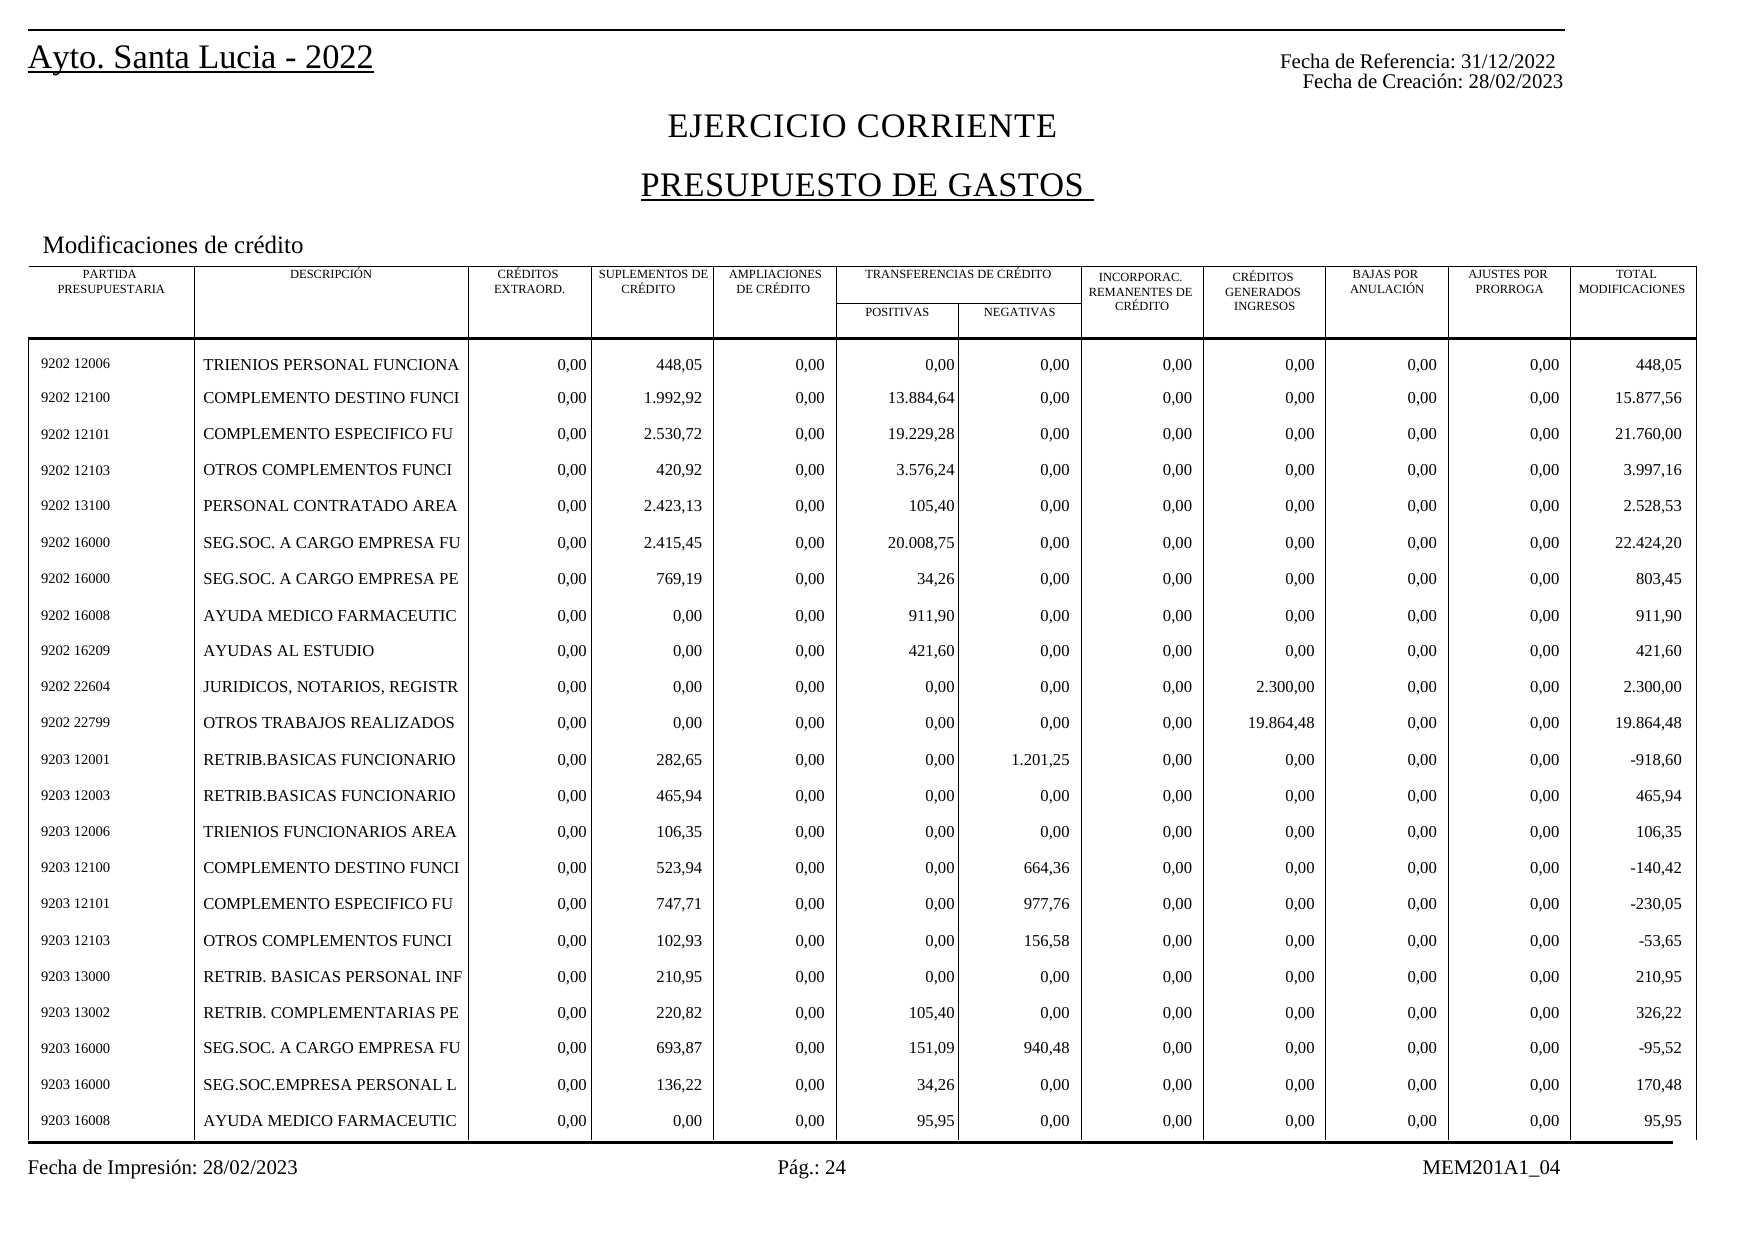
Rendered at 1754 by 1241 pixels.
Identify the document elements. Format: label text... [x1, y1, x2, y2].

table_cell 0,00 [1449, 1030, 1570, 1066]
table_cell 0,00 [959, 813, 1081, 849]
table_cell 0,00 [469, 596, 591, 632]
table_cell 9203 12001 [29, 741, 194, 777]
table_cell TRIENIOS FUNCIONARIOS AREA [195, 813, 468, 849]
table_cell 0,00 [1449, 1102, 1570, 1140]
table_cell -918,60 [1571, 741, 1696, 777]
table_cell 0,00 [1082, 922, 1203, 957]
table_cell 0,00 [714, 1066, 836, 1102]
table_cell 105,40 [837, 994, 958, 1029]
table_cell 0,00 [714, 1030, 836, 1066]
table_cell 0,00 [837, 885, 958, 922]
table_cell 9202 16209 [29, 632, 194, 668]
table_cell 0,00 [959, 596, 1081, 632]
table_cell 0,00 [1326, 632, 1448, 668]
table_cell 0,00 [469, 524, 591, 560]
table_cell 34,26 [837, 560, 958, 596]
table_cell 9203 12103 [29, 922, 194, 957]
table_cell POSITIVAS [837, 304, 958, 337]
table_cell 0,00 [1326, 340, 1448, 379]
table_cell 0,00 [1449, 994, 1570, 1029]
table_cell 0,00 [1082, 379, 1203, 416]
table_cell 136,22 [592, 1066, 713, 1102]
table_cell 95,95 [837, 1102, 958, 1140]
table_cell 0,00 [959, 1066, 1081, 1102]
table_cell 0,00 [1326, 813, 1448, 849]
table_cell 0,00 [1449, 1066, 1570, 1102]
table_cell 0,00 [1082, 885, 1203, 922]
table_header BAJAS POR ANULACIÓN [1326, 267, 1448, 337]
table_cell 0,00 [1326, 958, 1448, 993]
table_cell 0,00 [959, 488, 1081, 524]
text Ayto. Santa Lucia - 2022 Fecha de Referencia: 31/12/2022 [27, 40, 1697, 76]
table_cell 0,00 [1326, 1102, 1448, 1140]
table_cell 0,00 [959, 416, 1081, 452]
table_cell 9202 12103 [29, 452, 194, 487]
table_cell PERSONAL CONTRATADO AREA [195, 488, 468, 524]
table_cell 0,00 [1326, 922, 1448, 957]
table_cell 210,95 [1571, 958, 1696, 993]
table_cell 940,48 [959, 1030, 1081, 1066]
table_cell 95,95 [1571, 1102, 1696, 1140]
table_cell 0,00 [469, 705, 591, 741]
table_cell 0,00 [959, 705, 1081, 741]
table_cell 664,36 [959, 849, 1081, 885]
table_cell -95,52 [1571, 1030, 1696, 1066]
table_header TRANSFERENCIAS DE CRÉDITO [837, 267, 1081, 303]
table_cell 9202 13100 [29, 488, 194, 524]
table_cell 156,58 [959, 922, 1081, 957]
table_cell 803,45 [1571, 560, 1696, 596]
table_cell 0,00 [1082, 1066, 1203, 1102]
table_cell 769,19 [592, 560, 713, 596]
table_cell SEG.SOC.EMPRESA PERSONAL L [195, 1066, 468, 1102]
table_cell 0,00 [837, 849, 958, 885]
table_cell 0,00 [1449, 705, 1570, 741]
table_cell 0,00 [1204, 1030, 1325, 1066]
table_cell 911,90 [1571, 596, 1696, 632]
table_cell 9203 12006 [29, 813, 194, 849]
table_header TOTAL MODIFICACIONES [1571, 267, 1696, 337]
table_cell 0,00 [1326, 488, 1448, 524]
table_cell 523,94 [592, 849, 713, 885]
table_cell 0,00 [1449, 849, 1570, 885]
table_cell 9203 12101 [29, 885, 194, 922]
table_cell 0,00 [469, 416, 591, 452]
table_cell 0,00 [1082, 596, 1203, 632]
table_cell 9202 16000 [29, 524, 194, 560]
table_cell 2.300,00 [1204, 669, 1325, 704]
table_cell 0,00 [1204, 488, 1325, 524]
table_cell 0,00 [714, 632, 836, 668]
table_cell 0,00 [1082, 813, 1203, 849]
table_cell 0,00 [959, 452, 1081, 487]
table_cell 326,22 [1571, 994, 1696, 1029]
table_cell -230,05 [1571, 885, 1696, 922]
table_header AJUSTES POR PRORROGA [1449, 267, 1570, 337]
table_cell 20.008,75 [837, 524, 958, 560]
table_cell 9202 12006 [29, 340, 194, 379]
table_cell 0,00 [1326, 1030, 1448, 1066]
table_cell 0,00 [469, 958, 591, 993]
table_cell 0,00 [1449, 813, 1570, 849]
table_cell 0,00 [1082, 1030, 1203, 1066]
table_cell 0,00 [1082, 741, 1203, 777]
text EJERCICIO CORRIENTE [27, 108, 1697, 144]
table_cell 0,00 [1449, 885, 1570, 922]
table_cell 421,60 [1571, 632, 1696, 668]
table_cell 0,00 [1204, 379, 1325, 416]
table_cell 0,00 [1326, 741, 1448, 777]
table_cell 0,00 [714, 922, 836, 957]
table_cell 0,00 [837, 777, 958, 813]
table_cell 0,00 [959, 1102, 1081, 1140]
table_cell TRIENIOS PERSONAL FUNCIONA [195, 340, 468, 379]
table_cell 106,35 [592, 813, 713, 849]
table_cell COMPLEMENTO ESPECIFICO FU [195, 416, 468, 452]
table_cell 0,00 [837, 813, 958, 849]
table_cell 0,00 [1326, 524, 1448, 560]
table_cell 0,00 [469, 885, 591, 922]
table_cell 0,00 [837, 705, 958, 741]
table_cell 0,00 [837, 340, 958, 379]
table_header INCORPORAC. REMANENTES DE CRÉDITO [1082, 267, 1203, 337]
table_cell 9203 13000 [29, 958, 194, 993]
table_cell 0,00 [469, 922, 591, 957]
table_cell 151,09 [837, 1030, 958, 1066]
table_cell RETRIB. COMPLEMENTARIAS PE [195, 994, 468, 1029]
table_cell 0,00 [1204, 777, 1325, 813]
table_cell 0,00 [1204, 885, 1325, 922]
table_cell 0,00 [1326, 705, 1448, 741]
table_cell 0,00 [469, 994, 591, 1029]
table_cell SEG.SOC. A CARGO EMPRESA FU [195, 524, 468, 560]
table_cell 2.423,13 [592, 488, 713, 524]
table_cell 0,00 [1204, 596, 1325, 632]
table_cell 105,40 [837, 488, 958, 524]
table_cell 0,00 [1449, 524, 1570, 560]
table_cell 977,76 [959, 885, 1081, 922]
table_cell 0,00 [714, 813, 836, 849]
table_cell 0,00 [1326, 1066, 1448, 1102]
table_cell OTROS TRABAJOS REALIZADOS [195, 705, 468, 741]
table_cell 9202 22604 [29, 669, 194, 704]
table_cell 0,00 [1449, 922, 1570, 957]
table_cell 0,00 [714, 596, 836, 632]
table_cell 0,00 [1449, 777, 1570, 813]
table_cell 0,00 [469, 1030, 591, 1066]
table_cell 0,00 [1326, 379, 1448, 416]
table_cell 0,00 [592, 596, 713, 632]
table_cell 0,00 [1326, 849, 1448, 885]
table_cell 19.864,48 [1204, 705, 1325, 741]
table_cell 0,00 [959, 379, 1081, 416]
table_cell 0,00 [959, 669, 1081, 704]
table_cell 9203 16000 [29, 1030, 194, 1066]
table_cell 0,00 [469, 849, 591, 885]
table_cell RETRIB.BASICAS FUNCIONARIO [195, 741, 468, 777]
table_cell 2.528,53 [1571, 488, 1696, 524]
table_cell 421,60 [837, 632, 958, 668]
table_cell 0,00 [1082, 488, 1203, 524]
table_cell 9203 13002 [29, 994, 194, 1029]
table_cell 0,00 [592, 1102, 713, 1140]
table_cell 9202 12100 [29, 379, 194, 416]
table_cell 0,00 [469, 669, 591, 704]
table_cell JURIDICOS, NOTARIOS, REGISTR [195, 669, 468, 704]
table_cell 0,00 [1326, 777, 1448, 813]
table_cell 0,00 [1204, 922, 1325, 957]
table_cell 0,00 [714, 705, 836, 741]
table_cell NEGATIVAS [959, 304, 1081, 337]
table_cell 1.992,92 [592, 379, 713, 416]
table_cell COMPLEMENTO ESPECIFICO FU [195, 885, 468, 922]
table_cell 9202 16008 [29, 596, 194, 632]
table_cell -140,42 [1571, 849, 1696, 885]
table_cell 0,00 [1449, 741, 1570, 777]
text Fecha de Impresión: 28/02/2023 Pág.: 24 MEM201A1_04 [27, 1156, 1697, 1179]
table_cell 0,00 [959, 340, 1081, 379]
table_cell 0,00 [1082, 958, 1203, 993]
table_cell 282,65 [592, 741, 713, 777]
table_cell 0,00 [469, 777, 591, 813]
table_cell 0,00 [1204, 1066, 1325, 1102]
table_cell 0,00 [1326, 416, 1448, 452]
table_cell 0,00 [959, 994, 1081, 1029]
table_cell 21.760,00 [1571, 416, 1696, 452]
table_cell 9202 22799 [29, 705, 194, 741]
table_cell 0,00 [837, 922, 958, 957]
table_cell 0,00 [837, 958, 958, 993]
table_cell 0,00 [1326, 885, 1448, 922]
table_cell 911,90 [837, 596, 958, 632]
table_cell 2.530,72 [592, 416, 713, 452]
table_cell 0,00 [1449, 452, 1570, 487]
table_cell 0,00 [469, 340, 591, 379]
table_cell 0,00 [1082, 632, 1203, 668]
table_cell 0,00 [714, 741, 836, 777]
table_header CRÉDITOS GENERADOS INGRESOS [1204, 267, 1325, 337]
table_cell COMPLEMENTO DESTINO FUNCI [195, 379, 468, 416]
table_cell 0,00 [1204, 560, 1325, 596]
table_cell 0,00 [469, 741, 591, 777]
table_cell AYUDA MEDICO FARMACEUTIC [195, 1102, 468, 1140]
table_cell 0,00 [714, 416, 836, 452]
table_cell OTROS COMPLEMENTOS FUNCI [195, 452, 468, 487]
table_cell 0,00 [1082, 560, 1203, 596]
table_cell 0,00 [469, 632, 591, 668]
table_cell 0,00 [959, 524, 1081, 560]
table_cell RETRIB.BASICAS FUNCIONARIO [195, 777, 468, 813]
table_cell 210,95 [592, 958, 713, 993]
table_cell 9203 16008 [29, 1102, 194, 1140]
table_cell 3.997,16 [1571, 452, 1696, 487]
table_cell 448,05 [592, 340, 713, 379]
table_cell 0,00 [592, 632, 713, 668]
table_cell 102,93 [592, 922, 713, 957]
table_cell 0,00 [959, 958, 1081, 993]
table_cell 0,00 [1449, 669, 1570, 704]
table_cell AYUDAS AL ESTUDIO [195, 632, 468, 668]
table_cell 0,00 [1449, 416, 1570, 452]
table_cell 3.576,24 [837, 452, 958, 487]
table_cell 0,00 [1204, 813, 1325, 849]
table_cell 747,71 [592, 885, 713, 922]
table_cell RETRIB. BASICAS PERSONAL INF [195, 958, 468, 993]
table_cell AYUDA MEDICO FARMACEUTIC [195, 596, 468, 632]
text Modificaciones de crédito [42, 232, 1697, 258]
table_cell OTROS COMPLEMENTOS FUNCI [195, 922, 468, 957]
table_cell 0,00 [469, 1066, 591, 1102]
table_cell 0,00 [1449, 379, 1570, 416]
table_cell 0,00 [1326, 596, 1448, 632]
table_cell 1.201,25 [959, 741, 1081, 777]
table_cell 0,00 [714, 452, 836, 487]
table_cell 0,00 [1326, 669, 1448, 704]
table_cell 0,00 [1204, 741, 1325, 777]
table_cell 0,00 [1449, 340, 1570, 379]
table_cell -53,65 [1571, 922, 1696, 957]
table_cell 0,00 [1204, 452, 1325, 487]
table_cell 2.415,45 [592, 524, 713, 560]
table_cell 13.884,64 [837, 379, 958, 416]
table_cell 220,82 [592, 994, 713, 1029]
table_cell 0,00 [1082, 340, 1203, 379]
table_cell 0,00 [1082, 416, 1203, 452]
table_cell 0,00 [837, 741, 958, 777]
table_cell 0,00 [1082, 705, 1203, 741]
table_cell 465,94 [1571, 777, 1696, 813]
table_cell 106,35 [1571, 813, 1696, 849]
table_cell 0,00 [714, 994, 836, 1029]
table_cell 0,00 [1204, 524, 1325, 560]
table_cell 0,00 [469, 813, 591, 849]
table_cell 0,00 [714, 488, 836, 524]
table_cell 0,00 [714, 560, 836, 596]
table_cell COMPLEMENTO DESTINO FUNCI [195, 849, 468, 885]
table_cell 0,00 [469, 1102, 591, 1140]
table_cell 0,00 [714, 379, 836, 416]
table_cell 0,00 [469, 379, 591, 416]
table_cell 0,00 [959, 560, 1081, 596]
table_cell 0,00 [1082, 669, 1203, 704]
table_header SUPLEMENTOS DE CRÉDITO [592, 267, 713, 337]
table_cell 420,92 [592, 452, 713, 487]
table_cell 0,00 [959, 632, 1081, 668]
table_cell 0,00 [1449, 560, 1570, 596]
table_cell 0,00 [1204, 958, 1325, 993]
table_cell 0,00 [714, 885, 836, 922]
table_cell 2.300,00 [1571, 669, 1696, 704]
table_cell 0,00 [1082, 777, 1203, 813]
table_cell 0,00 [1326, 994, 1448, 1029]
table_cell SEG.SOC. A CARGO EMPRESA FU [195, 1030, 468, 1066]
table_cell 0,00 [1449, 488, 1570, 524]
table_cell 15.877,56 [1571, 379, 1696, 416]
table_cell 0,00 [1204, 994, 1325, 1029]
table_cell 0,00 [1082, 849, 1203, 885]
table_cell 0,00 [1449, 958, 1570, 993]
table_cell 0,00 [1082, 524, 1203, 560]
table_cell 0,00 [1204, 1102, 1325, 1140]
table_cell 9202 12101 [29, 416, 194, 452]
text Fecha de Creación: 28/02/2023 [1302, 76, 1697, 91]
table_cell 0,00 [1449, 632, 1570, 668]
table_cell 9203 12100 [29, 849, 194, 885]
table_cell 693,87 [592, 1030, 713, 1066]
table_cell 0,00 [959, 777, 1081, 813]
table_cell 0,00 [1082, 452, 1203, 487]
table_cell 448,05 [1571, 340, 1696, 379]
table_cell 0,00 [1204, 340, 1325, 379]
table_cell 0,00 [469, 560, 591, 596]
table_cell 9202 16000 [29, 560, 194, 596]
table_cell 0,00 [1326, 452, 1448, 487]
table_cell 0,00 [714, 340, 836, 379]
table_cell 0,00 [1082, 1102, 1203, 1140]
table_header PARTIDA PRESUPUESTARIA [29, 267, 194, 337]
table_cell 0,00 [1082, 994, 1203, 1029]
table_cell 34,26 [837, 1066, 958, 1102]
table_header CRÉDITOS EXTRAORD. [469, 267, 591, 337]
table_cell 0,00 [469, 452, 591, 487]
table_cell 0,00 [714, 849, 836, 885]
table_cell 0,00 [592, 669, 713, 704]
table_cell 9203 12003 [29, 777, 194, 813]
table_cell 0,00 [714, 669, 836, 704]
table_cell 0,00 [1204, 849, 1325, 885]
table_cell SEG.SOC. A CARGO EMPRESA PE [195, 560, 468, 596]
table_header DESCRIPCIÓN [195, 267, 468, 337]
table_cell 170,48 [1571, 1066, 1696, 1102]
table_cell 0,00 [714, 958, 836, 993]
table_cell 0,00 [714, 524, 836, 560]
text PRESUPUESTO DE GASTOS [27, 167, 1697, 204]
table_cell 465,94 [592, 777, 713, 813]
table_cell 0,00 [469, 488, 591, 524]
table_cell 19.229,28 [837, 416, 958, 452]
table_cell 0,00 [837, 669, 958, 704]
table_cell 9203 16000 [29, 1066, 194, 1102]
table_cell 19.864,48 [1571, 705, 1696, 741]
table_cell 0,00 [592, 705, 713, 741]
table_cell 22.424,20 [1571, 524, 1696, 560]
table_cell 0,00 [714, 777, 836, 813]
table_cell 0,00 [1204, 416, 1325, 452]
table_cell 0,00 [714, 1102, 836, 1140]
table_cell 0,00 [1326, 560, 1448, 596]
table_cell 0,00 [1204, 632, 1325, 668]
table_header AMPLIACIONES DE CRÉDITO [714, 267, 836, 337]
table_cell 0,00 [1449, 596, 1570, 632]
